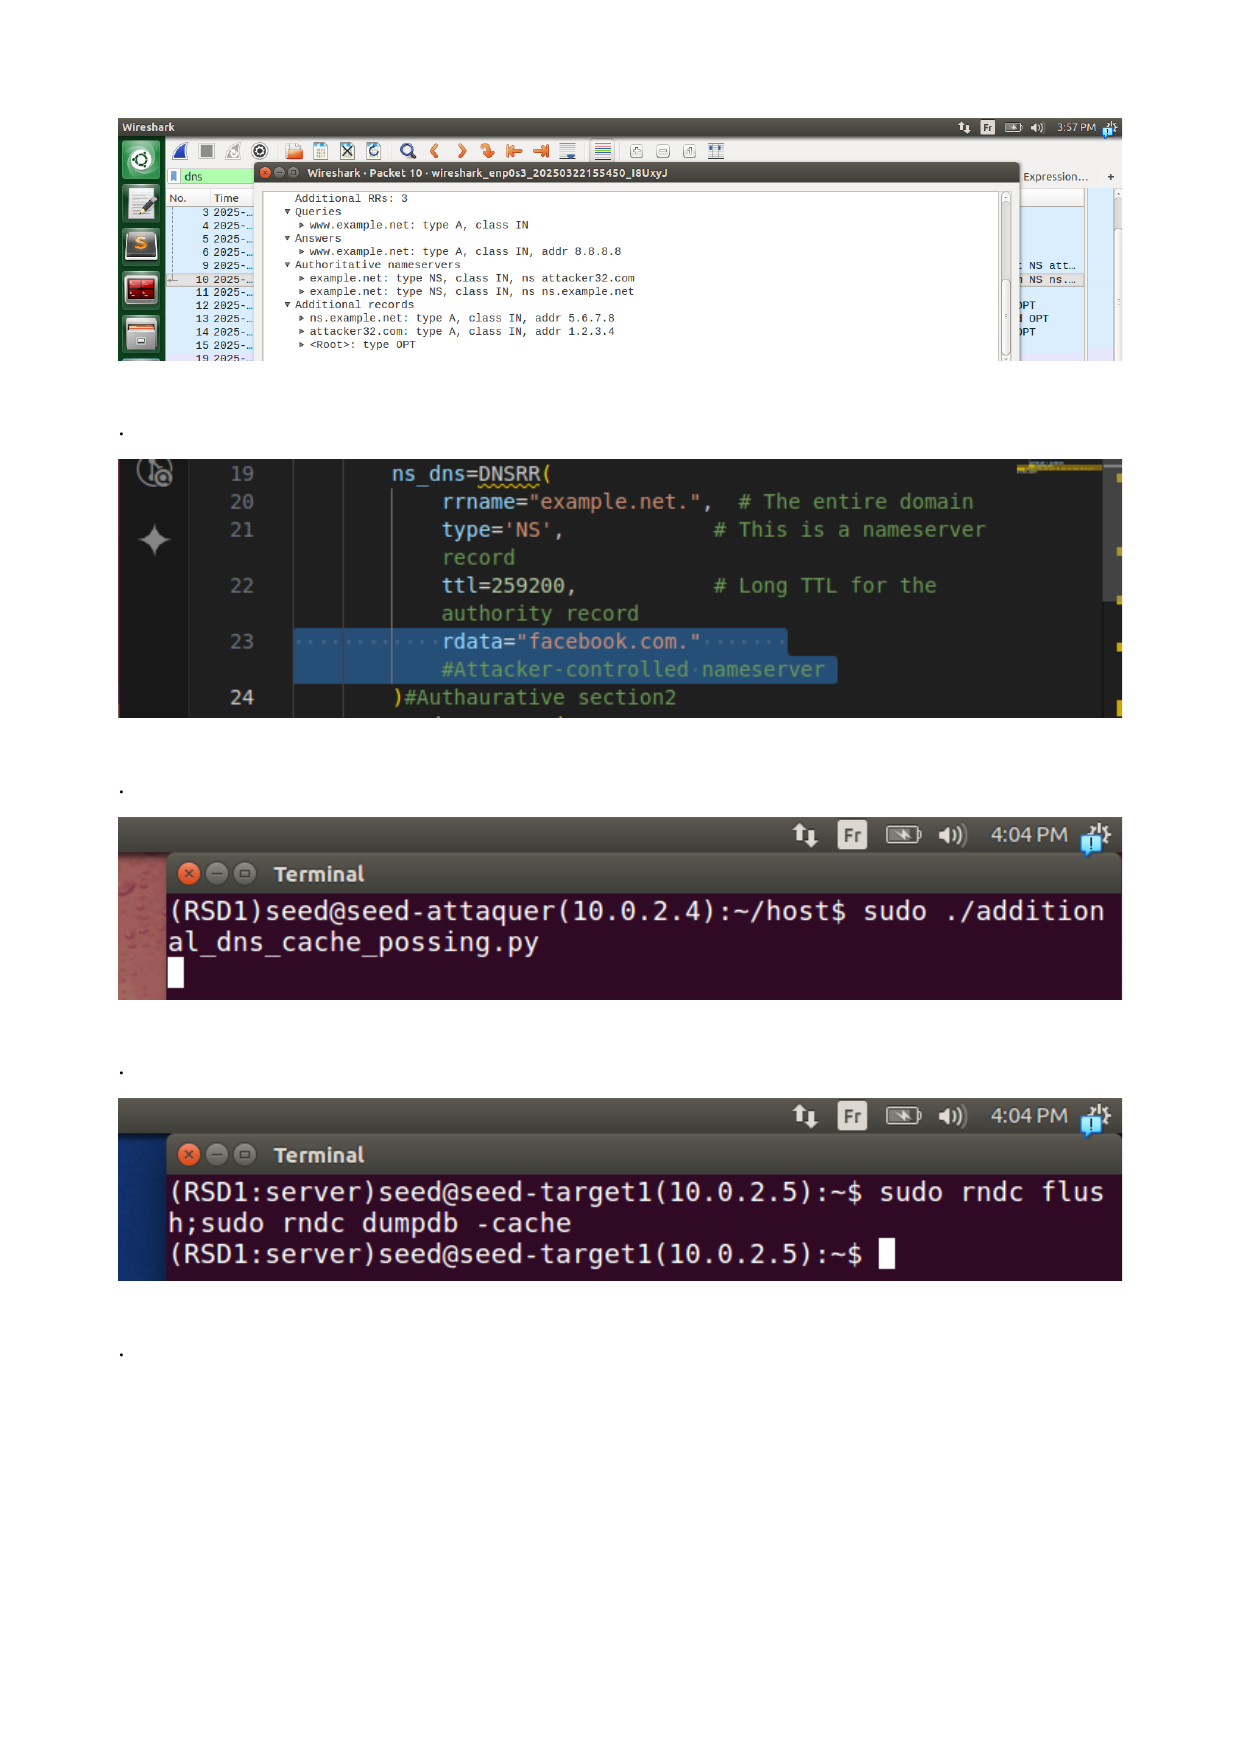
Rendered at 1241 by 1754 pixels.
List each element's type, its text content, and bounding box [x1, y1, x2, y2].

picture [118, 459, 1123, 718]
text . [118, 1333, 1122, 1361]
picture [118, 817, 1123, 1000]
picture [118, 1098, 1123, 1281]
text . [118, 412, 1122, 441]
text . [118, 1051, 1122, 1080]
picture [118, 118, 1123, 361]
text . [118, 770, 1122, 798]
